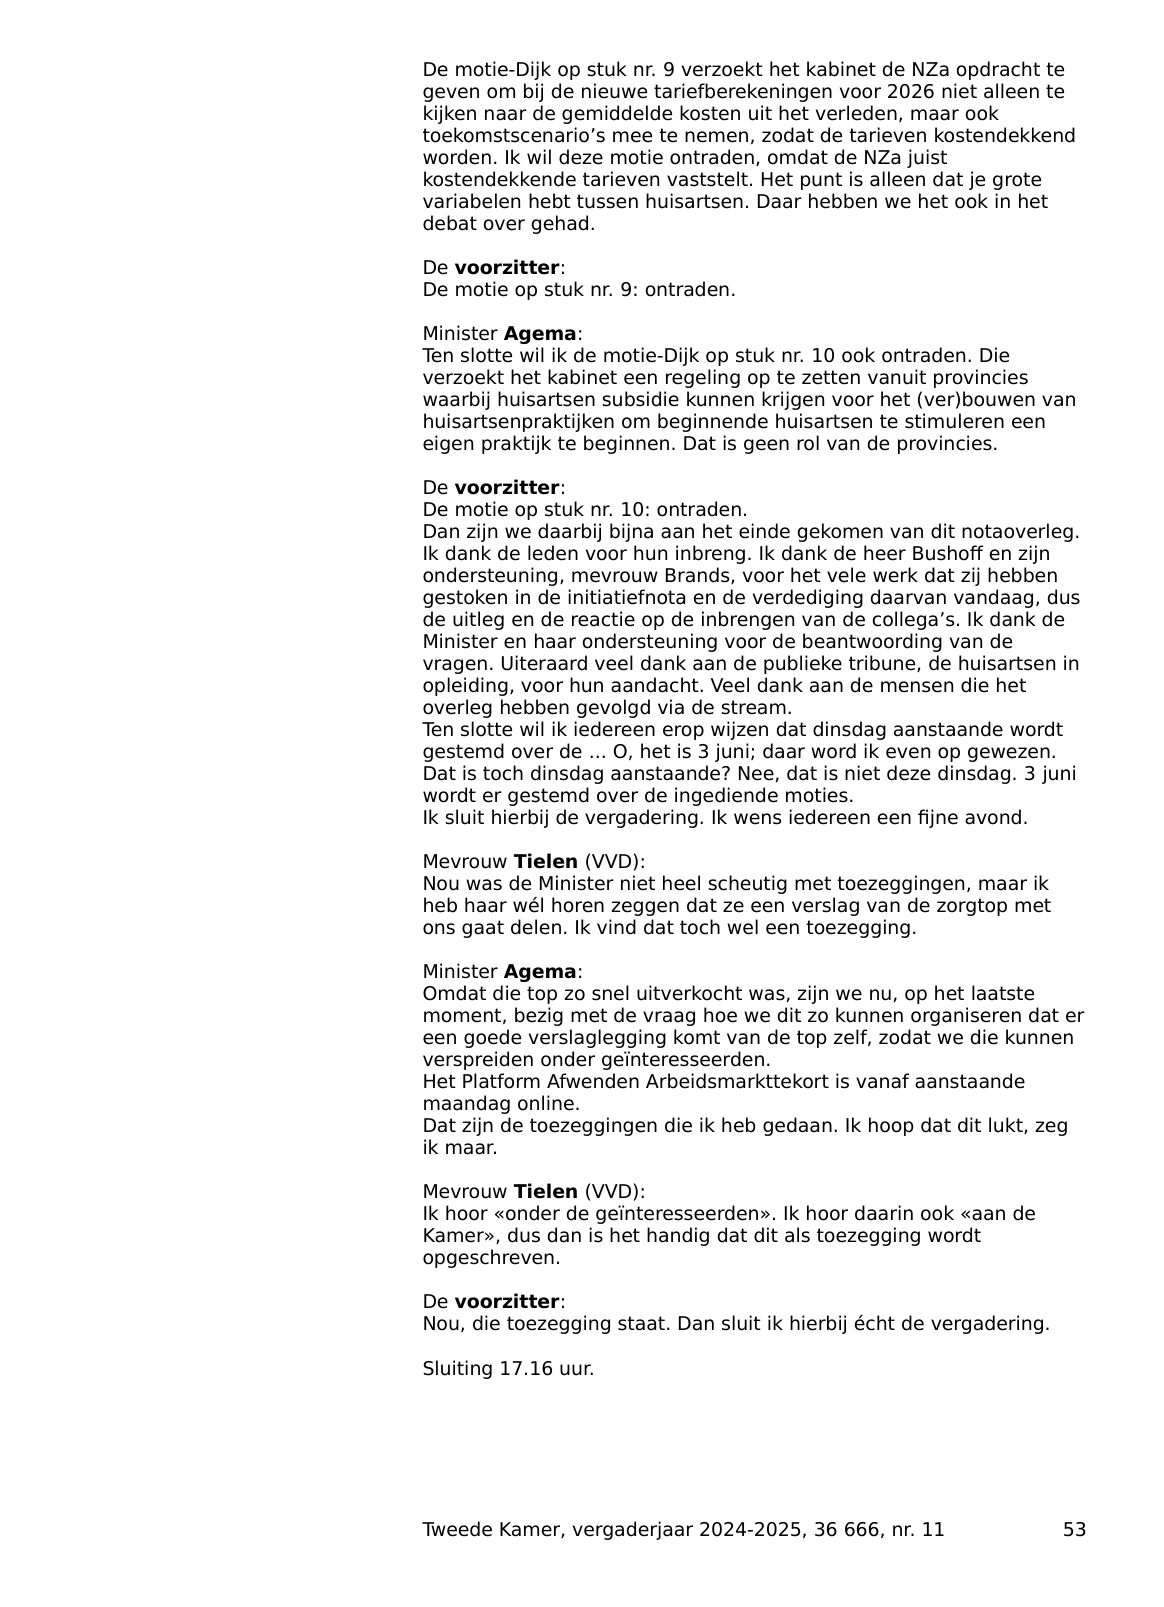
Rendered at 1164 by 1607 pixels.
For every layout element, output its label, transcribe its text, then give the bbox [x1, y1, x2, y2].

text Nou, die toezegging staat. Dan sluit ik hierbij écht de vergadering. [422, 1313, 1087, 1335]
text Het Platform Afwenden Arbeidsmarkttekort is vanaf aanstaande maandag online. [422, 1071, 1087, 1115]
text De motie op stuk nr. 10: ontraden. [422, 499, 1087, 521]
text Ten slotte wil ik iedereen erop wijzen dat dinsdag aanstaande wordt gestemd over de ... O, het is 3 juni; daar word ik even op gewezen. Dat is toch dinsdag aanstaande? Nee, dat is niet deze dinsdag. 3 juni wordt er gestemd over de ingediende moties. [422, 719, 1087, 807]
text Ten slotte wil ik de motie-Dijk op stuk nr. 10 ook ontraden. Die verzoekt het kabinet een regeling op te zetten vanuit provincies waarbij huisartsen subsidie kunnen krijgen voor het (ver)bouwen van huisartsenpraktijken om beginnende huisartsen te stimuleren een eigen praktijk te beginnen. Dat is geen rol van de provincies. [422, 345, 1087, 455]
text Dat zijn de toezeggingen die ik heb gedaan. Ik hoop dat dit lukt, zeg ik maar. [422, 1115, 1087, 1159]
text Mevrouw Tielen (VVD): [422, 851, 1087, 873]
text De voorzitter: [422, 257, 1087, 279]
text De voorzitter: [422, 477, 1087, 499]
text Ik hoor «onder de geïnteresseerden». Ik hoor daarin ook «aan de Kamer», dus dan is het handig dat dit als toezegging wordt opgeschreven. [422, 1203, 1087, 1269]
text De voorzitter: [422, 1291, 1087, 1313]
text Nou was de Minister niet heel scheutig met toezeggingen, maar ik heb haar wél horen zeggen dat ze een verslag van de zorgtop met ons gaat delen. Ik vind dat toch wel een toezegging. [422, 873, 1087, 939]
text Minister Agema: [422, 961, 1087, 983]
text Minister Agema: [422, 323, 1087, 345]
text Sluiting 17.16 uur. [422, 1357, 1087, 1379]
text Omdat die top zo snel uitverkocht was, zijn we nu, op het laatste moment, bezig met de vraag hoe we dit zo kunnen organiseren dat er een goede verslaglegging komt van de top zelf, zodat we die kunnen verspreiden onder geïnteresseerden. [422, 983, 1087, 1071]
text Dan zijn we daarbij bijna aan het einde gekomen van dit notaoverleg. Ik dank de leden voor hun inbreng. Ik dank de heer Bushoff en zijn ondersteuning, mevrouw Brands, voor het vele werk dat zij hebben gestoken in de initiatiefnota en de verdediging daarvan vandaag, dus de uitleg en de reactie op de inbrengen van de collega’s. Ik dank de Minister en haar ondersteuning voor de beantwoording van de vragen. Uiteraard veel dank aan de publieke tribune, de huisartsen in opleiding, voor hun aandacht. Veel dank aan de mensen die het overleg hebben gevolgd via de stream. [422, 521, 1087, 719]
text De motie-Dijk op stuk nr. 9 verzoekt het kabinet de NZa opdracht te geven om bij de nieuwe tariefberekeningen voor 2026 niet alleen te kijken naar de gemiddelde kosten uit het verleden, maar ook toekomstscenario’s mee te nemen, zodat de tarieven kostendekkend worden. Ik wil deze motie ontraden, omdat de NZa juist kostendekkende tarieven vaststelt. Het punt is alleen dat je grote variabelen hebt tussen huisartsen. Daar hebben we het ook in het debat over gehad. [422, 59, 1087, 235]
text De motie op stuk nr. 9: ontraden. [422, 279, 1087, 301]
text Mevrouw Tielen (VVD): [422, 1181, 1087, 1203]
text Ik sluit hierbij de vergadering. Ik wens iedereen een fijne avond. [422, 807, 1087, 829]
